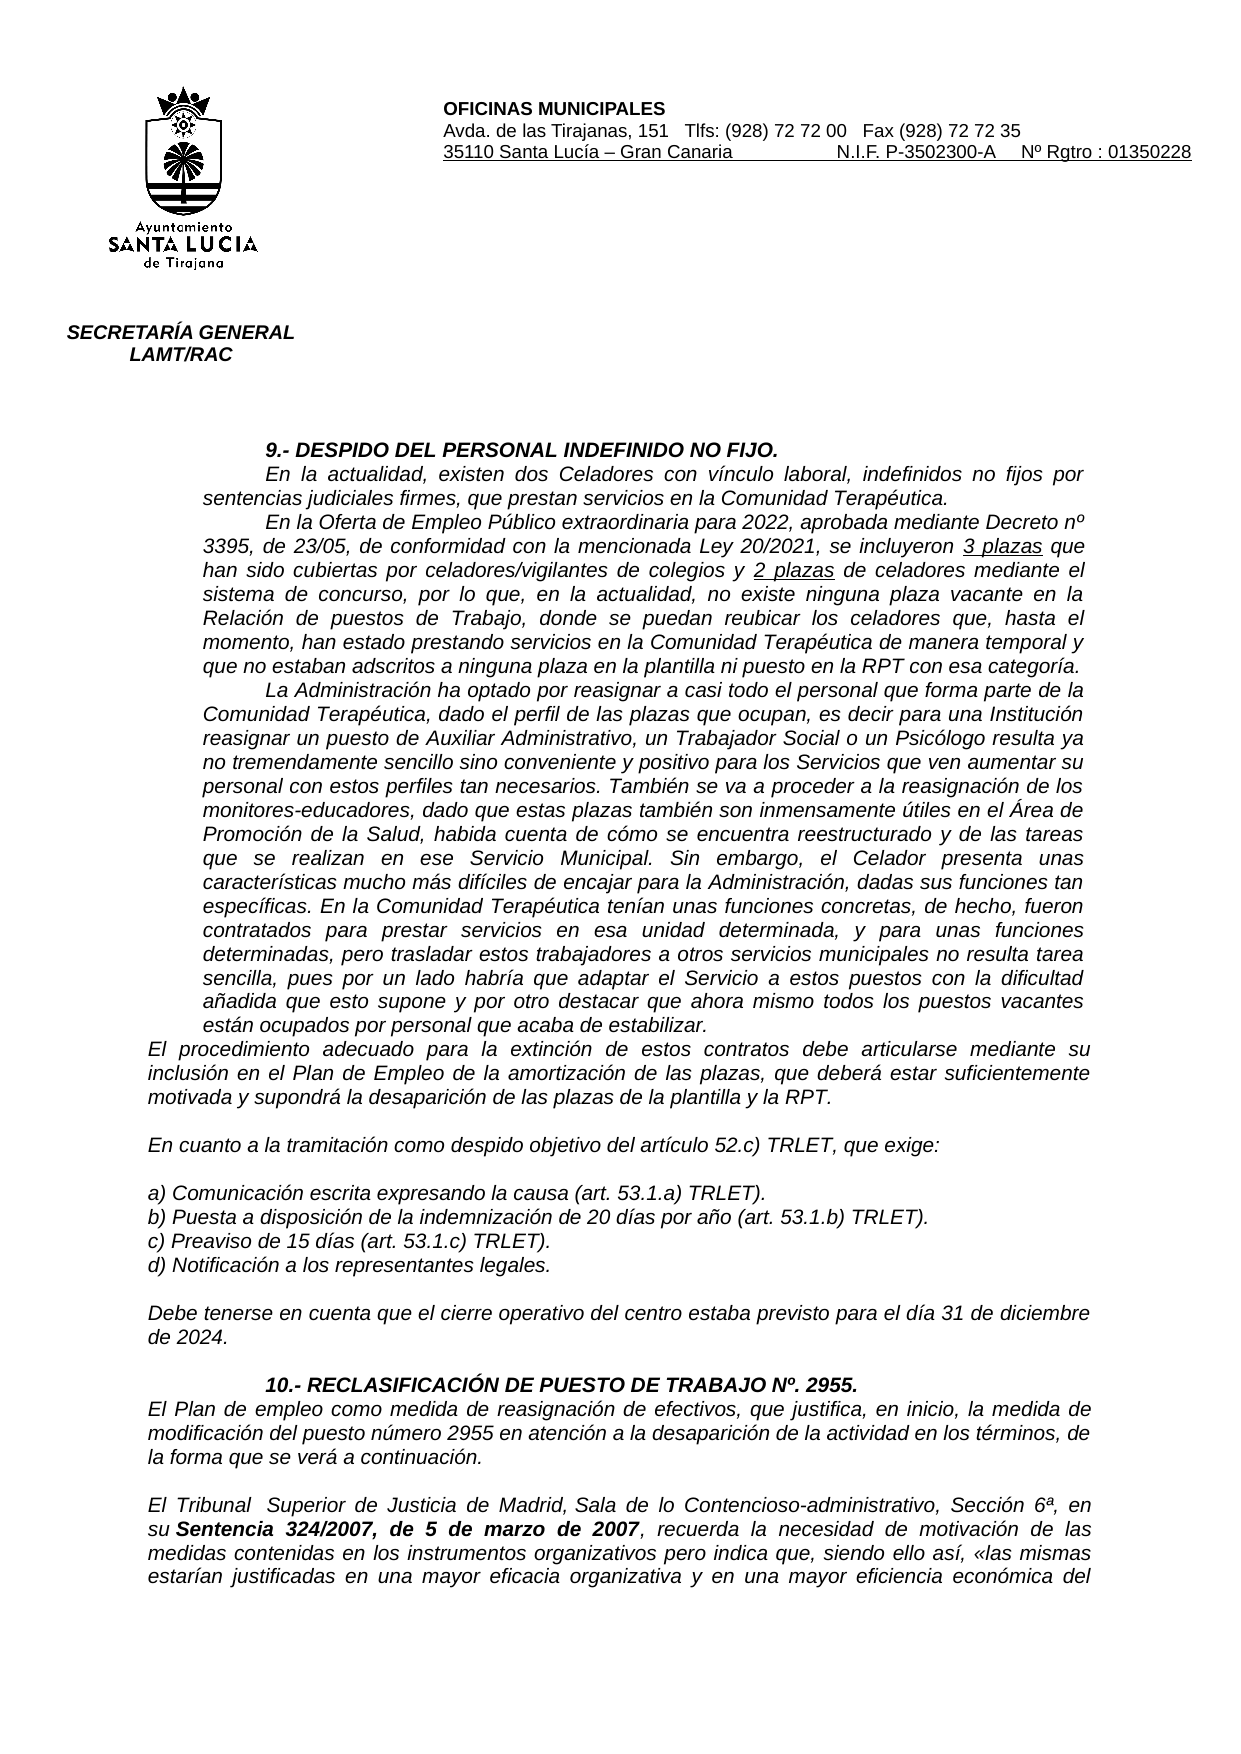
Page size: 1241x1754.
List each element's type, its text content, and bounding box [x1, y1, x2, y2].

text En la actualidad, existen dos Celadores con vínculo laboral, indefinidos no fijos por sentencias judiciales firmes, que prestan servicios en la Comunidad Terapéutica. [203, 462, 1085, 510]
text En cuanto a la tramitación como despido objetivo del artículo 52.c) TRLET, que exige: [148, 1133, 1092, 1157]
picture [80, 56, 286, 296]
text a) Comunicación escrita expresando la causa (art. 53.1.a) TRLET). b) Puesta a disposición de la indemnización de 20 días por año (art. 53.1.b) TRLET). c) Preaviso de 15 días (art. 53.1.c) TRLET). d) Notificación a los representantes legales. [148, 1181, 1092, 1277]
text El procedimiento adecuado para la extinción de estos contratos debe articularse mediante su inclusión en el Plan de Empleo de la amortización de las plazas, que deberá estar suficientemente motivada y supondrá la desaparición de las plazas de la plantilla y la RPT. [148, 1037, 1092, 1109]
text El Plan de empleo como medida de reasignación de efectivos, que justifica, en inicio, la medida de modificación del puesto número 2955 en atención a la desaparición de la actividad en los términos, de la forma que se verá a continuación. [148, 1397, 1092, 1468]
text El Tribunal Superior de Justicia de Madrid, Sala de lo Contencioso-administrativo, Sección 6ª, en su Sentencia 324/2007, de 5 de marzo de 2007, recuerda la necesidad de motivación de las medidas contenidas en los instrumentos organizativos pero indica que, siendo ello así, «las mismas estarían justificadas en una mayor eficacia organizativa y en una mayor eficiencia económica del [148, 1492, 1092, 1588]
text La Administración ha optado por reasignar a casi todo el personal que forma parte de la Comunidad Terapéutica, dado el perfil de las plazas que ocupan, es decir para una Institución reasignar un puesto de Auxiliar Administrativo, un Trabajador Social o un Psicólogo resulta ya no tremendamente sencillo sino conveniente y positivo para los Servicios que ven aumentar su personal con estos perfiles tan necesarios. También se va a proceder a la reasignación de los monitores-educadores, dado que estas plazas también son inmensamente útiles en el Área de Promoción de la Salud, habida cuenta de cómo se encuentra reestructurado y de las tareas que se realizan en ese Servicio Municipal. Sin embargo, el Celador presenta unas características mucho más difíciles de encajar para la Administración, dadas sus funciones tan específicas. En la Comunidad Terapéutica tenían unas funciones concretas, de hecho, fueron contratados para prestar servicios en esa unidad determinada, y para unas funciones determinadas, pero trasladar estos trabajadores a otros servicios municipales no resulta tarea sencilla, pues por un lado habría que adaptar el Servicio a estos puestos con la dificultad añadida que esto supone y por otro destacar que ahora mismo todos los puestos vacantes están ocupados por personal que acaba de estabilizar. [203, 678, 1085, 1037]
text En la Oferta de Empleo Público extraordinaria para 2022, aprobada mediante Decreto nº 3395, de 23/05, de conformidad con la mencionada Ley 20/2021, se incluyeron 3 plazas que han sido cubiertas por celadores/vigilantes de colegios y 2 plazas de celadores mediante el sistema de concurso, por lo que, en la actualidad, no existe ninguna plaza vacante en la Relación de puestos de Trabajo, donde se puedan reubicar los celadores que, hasta el momento, han estado prestando servicios en la Comunidad Terapéutica de manera temporal y que no estaban adscritos a ninguna plaza en la plantilla ni puesto en la RPT con esa categoría. [203, 510, 1085, 678]
text 9.- DESPIDO DEL PERSONAL INDEFINIDO NO FIJO. [203, 438, 1085, 462]
text 10.- RECLASIFICACIÓN DE PUESTO DE TRABAJO Nº. 2955. [203, 1373, 1085, 1397]
text Debe tenerse en cuenta que el cierre operativo del centro estaba previsto para el día 31 de diciembre de 2024. [148, 1301, 1092, 1349]
